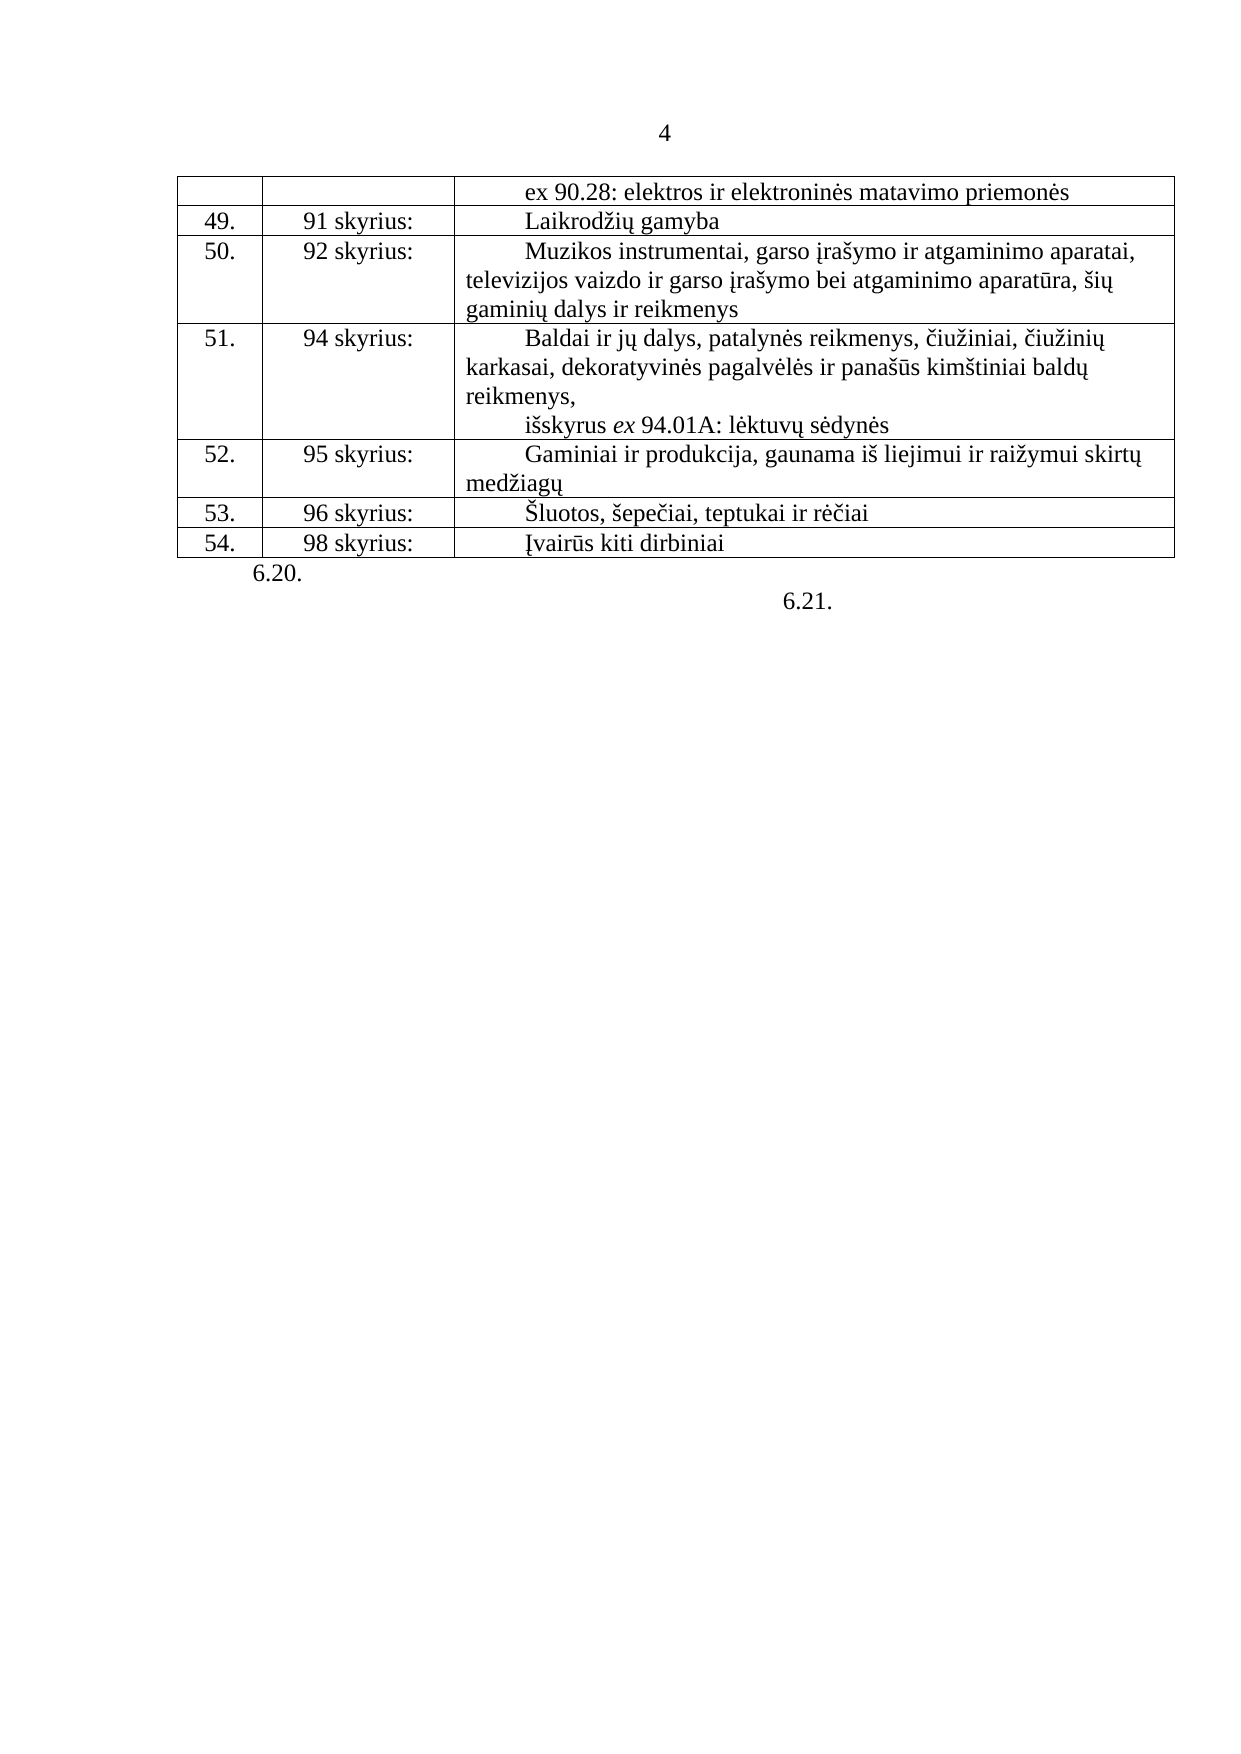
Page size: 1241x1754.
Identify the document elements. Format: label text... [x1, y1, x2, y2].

table_cell 91 skyrius: [263, 206, 454, 235]
table_cell 49. [178, 206, 262, 235]
table_cell 98 skyrius: [263, 528, 454, 557]
table_cell 50. [178, 236, 262, 322]
table_cell Įvairūs kiti dirbiniai [455, 528, 1174, 557]
table_cell Laikrodžių gamyba [455, 206, 1174, 235]
table_cell 92 skyrius: [263, 236, 454, 322]
table_cell Baldai ir jų dalys, patalynės reikmenys, čiužiniai, čiužinių karkasai, dekoratyvinės pagalvėlės ir panašūs kimštiniai baldų reikmenys, išskyrus ex 94.01A: lėktuvų sėdynės [455, 324, 1174, 438]
table_cell Muzikos instrumentai, garso įrašymo ir atgaminimo aparatai, televizijos vaizdo ir garso įrašymo bei atgaminimo aparatūra, šių gaminių dalys ir reikmenys [455, 236, 1174, 322]
table_cell ex 90.28: elektros ir elektroninės matavimo priemonės [455, 177, 1174, 205]
table_cell 53. [178, 498, 262, 527]
table_cell 52. [178, 440, 262, 497]
table_cell Gaminiai ir produkcija, gaunama iš liejimui ir raižymui skirtų medžiagų [455, 440, 1174, 497]
table_cell 51. [178, 324, 262, 438]
table_cell Šluotos, šepečiai, teptukai ir rėčiai [455, 498, 1174, 527]
table_cell 54. [178, 528, 262, 557]
table_cell 94 skyrius: [263, 324, 454, 438]
table_cell [178, 177, 262, 205]
table_cell [263, 177, 454, 205]
table_cell 95 skyrius: [263, 440, 454, 497]
table_cell 96 skyrius: [263, 498, 454, 527]
